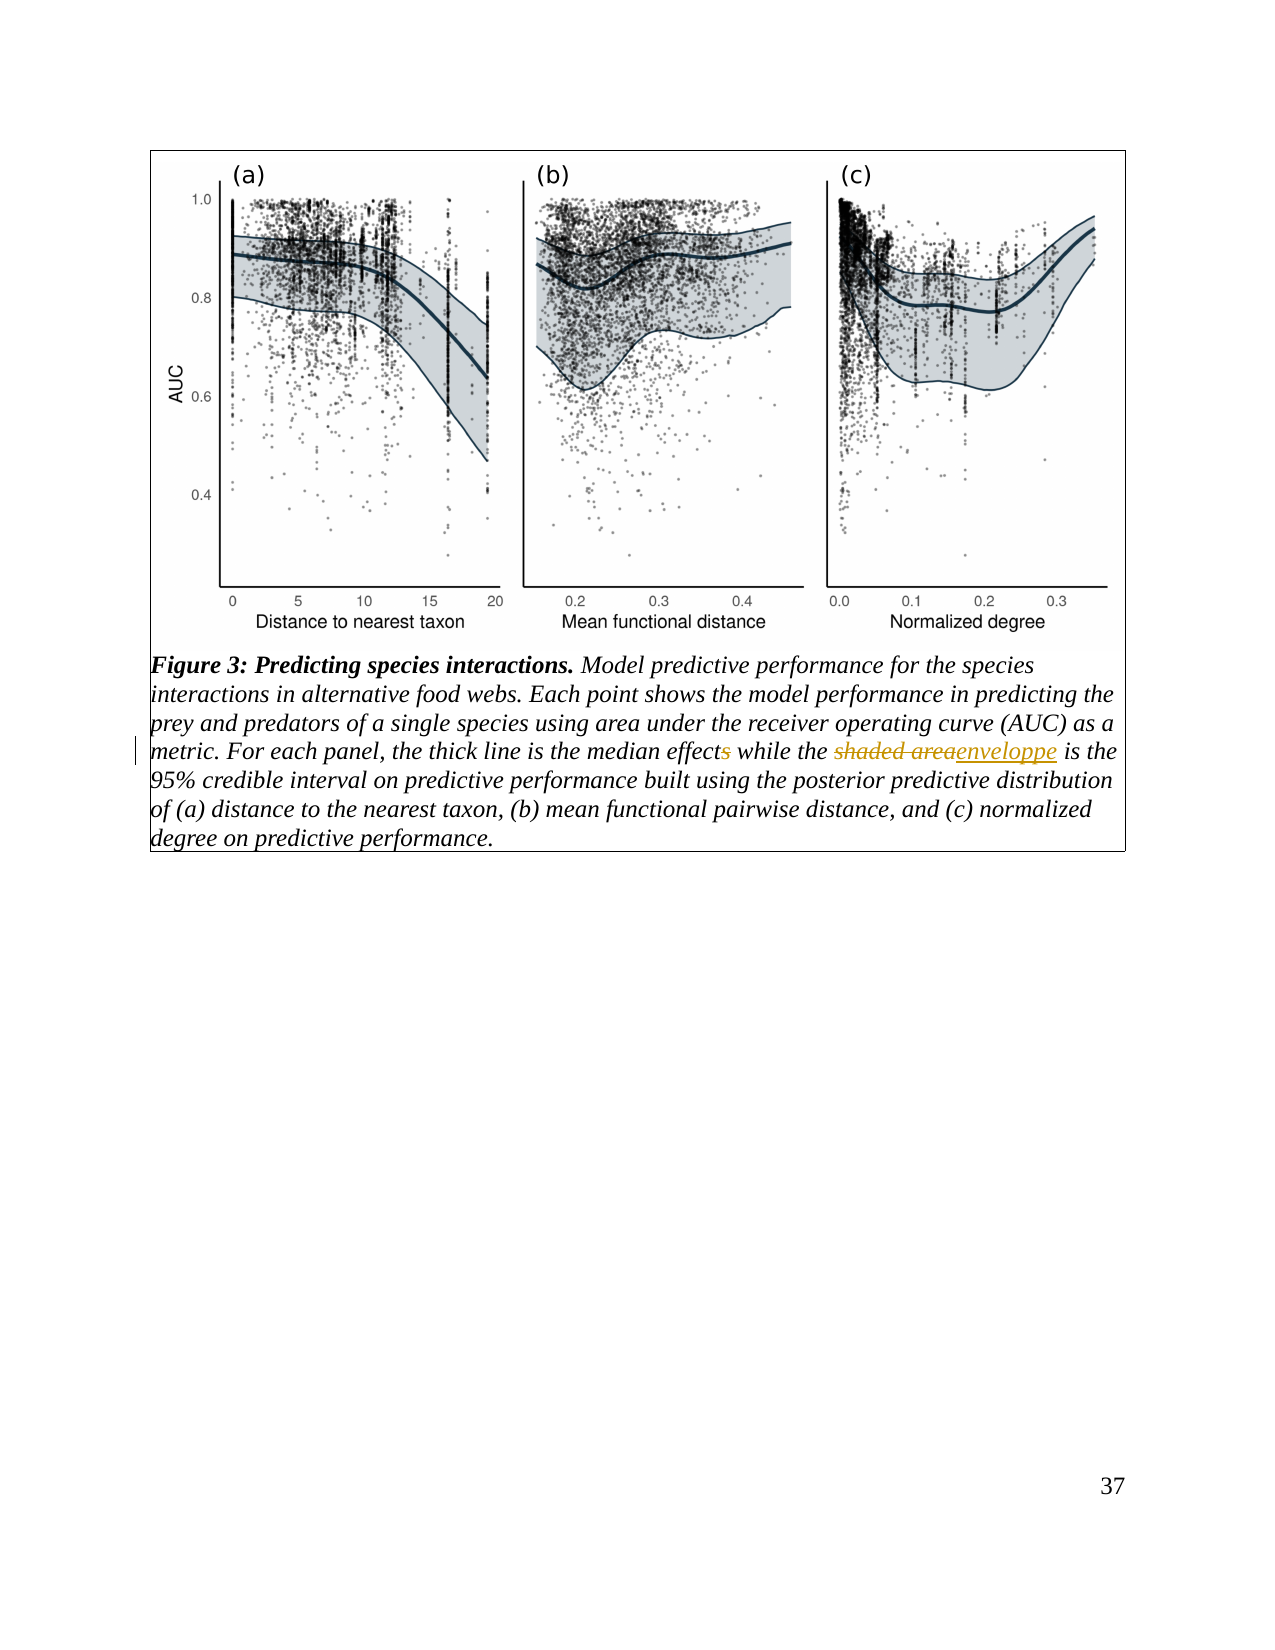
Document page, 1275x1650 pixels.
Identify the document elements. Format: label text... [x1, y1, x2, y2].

text Figure 3: Predicting species interactions. Model predictive performance for the species interactions in alternative food webs. Each point shows the model performance in predicting the prey and predators of a single species using area under the receiver operating curve (AUC) as a metric. For each panel, the thick line is the median effect while the enveloppe is the 95% credible interval on predictive performance built using the posterior predictive distribution of (a) distance to the nearest taxon, (b) mean functional pairwise distance, and (c) normalized degree on predictive performance. [151, 651, 1125, 851]
picture [151, 162, 1125, 651]
